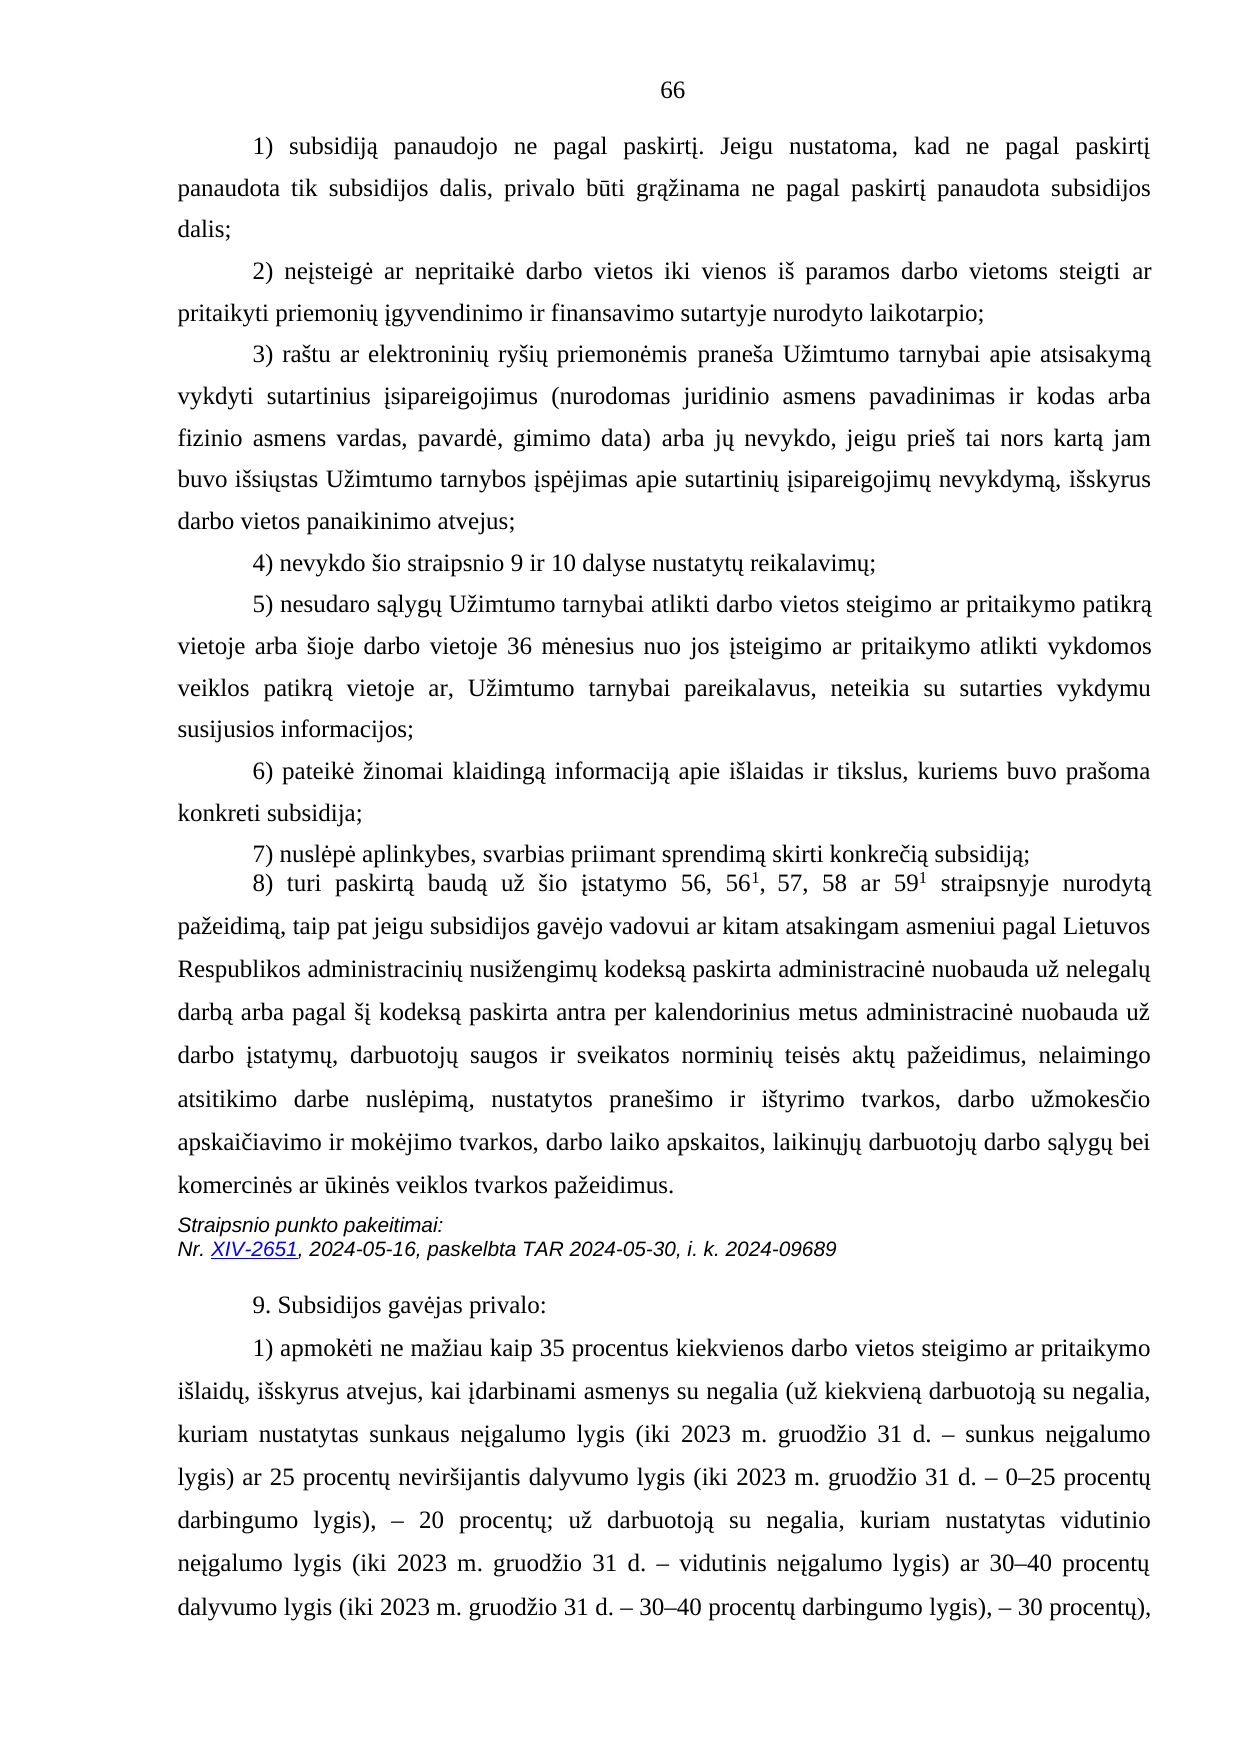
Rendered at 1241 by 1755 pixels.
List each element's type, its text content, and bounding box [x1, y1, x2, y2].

text 3) raštu ar elektroninių ryšių priemonėmis praneša Užimtumo tarnybai apie atsisakymą vykdyti sutartinius įsipareigojimus (nurodomas juridinio asmens pavadinimas ir kodas arba fizinio asmens vardas, pavardė, gimimo data) arba jų nevykdo, jeigu prieš tai nors kartą jam buvo išsiųstas Užimtumo tarnybos įspėjimas apie sutartinių įsipareigojimų nevykdymą, išskyrus darbo vietos panaikinimo atvejus; [177, 326, 1152, 535]
text 6) pateikė žinomai klaidingą informaciją apie išlaidas ir tikslus, kuriems buvo prašoma konkreti subsidija; [177, 743, 1152, 826]
text 8) turi paskirtą baudą už šio įstatymo 56, 561, 57, 58 ar 591 straipsnyje nurodytą pažeidimą, taip pat jeigu subsidijos gavėjo vadovui ar kitam atsakingam asmeniui pagal Lietuvos Respublikos administracinių nusižengimų kodeksą paskirta administracinė nuobauda už nelegalų darbą arba pagal šį kodeksą paskirta antra per kalendorinius metus administracinė nuobauda už darbo įstatymų, darbuotojų saugos ir sveikatos norminių teisės aktų pažeidimus, nelaimingo atsitikimo darbe nuslėpimą, nustatytos pranešimo ir ištyrimo tvarkos, darbo užmokesčio apskaičiavimo ir mokėjimo tvarkos, darbo laiko apskaitos, laikinųjų darbuotojų darbo sąlygų bei komercinės ar ūkinės veiklos tvarkos pažeidimus. [177, 868, 1152, 1199]
text 9. Subsidijos gavėjas privalo: [177, 1290, 1152, 1318]
text 1) subsidiją panaudojo ne pagal paskirtį. Jeigu nustatoma, kad ne pagal paskirtį panaudota tik subsidijos dalis, privalo būti grąžinama ne pagal paskirtį panaudota subsidijos dalis; [177, 118, 1152, 243]
text 1) apmokėti ne mažiau kaip 35 procentus kiekvienos darbo vietos steigimo ar pritaikymo išlaidų, išskyrus atvejus, kai įdarbinami asmenys su negalia (už kiekvieną darbuotoją su negalia, kuriam nustatytas sunkaus neįgalumo lygis (iki 2023 m. gruodžio 31 d. – sunkus neįgalumo lygis) ar 25 procentų neviršijantis dalyvumo lygis (iki 2023 m. gruodžio 31 d. – 0–25 procentų darbingumo lygis), – 20 procentų; už darbuotoją su negalia, kuriam nustatytas vidutinio neįgalumo lygis (iki 2023 m. gruodžio 31 d. – vidutinis neįgalumo lygis) ar 30–40 procentų dalyvumo lygis (iki 2023 m. gruodžio 31 d. – 30–40 procentų darbingumo lygis), – 30 procentų), [177, 1333, 1152, 1620]
text 5) nesudaro sąlygų Užimtumo tarnybai atlikti darbo vietos steigimo ar pritaikymo patikrą vietoje arba šioje darbo vietoje 36 mėnesius nuo jos įsteigimo ar pritaikymo atlikti vykdomos veiklos patikrą vietoje ar, Užimtumo tarnybai pareikalavus, neteikia su sutarties vykdymu susijusios informacijos; [177, 576, 1152, 743]
text Straipsnio punkto pakeitimai: [177, 1213, 1152, 1237]
text 2) neįsteigė ar nepritaikė darbo vietos iki vienos iš paramos darbo vietoms steigti ar pritaikyti priemonių įgyvendinimo ir finansavimo sutartyje nurodyto laikotarpio; [177, 243, 1152, 326]
text Nr. XIV-2651, 2024-05-16, paskelbta TAR 2024-05-30, i. k. 2024-09689 [177, 1237, 1152, 1261]
text 4) nevykdo šio straipsnio 9 ir 10 dalyse nustatytų reikalavimų; [177, 535, 1152, 576]
text 7) nuslėpė aplinkybes, svarbias priimant sprendimą skirti konkrečią subsidiją; [177, 826, 1152, 868]
